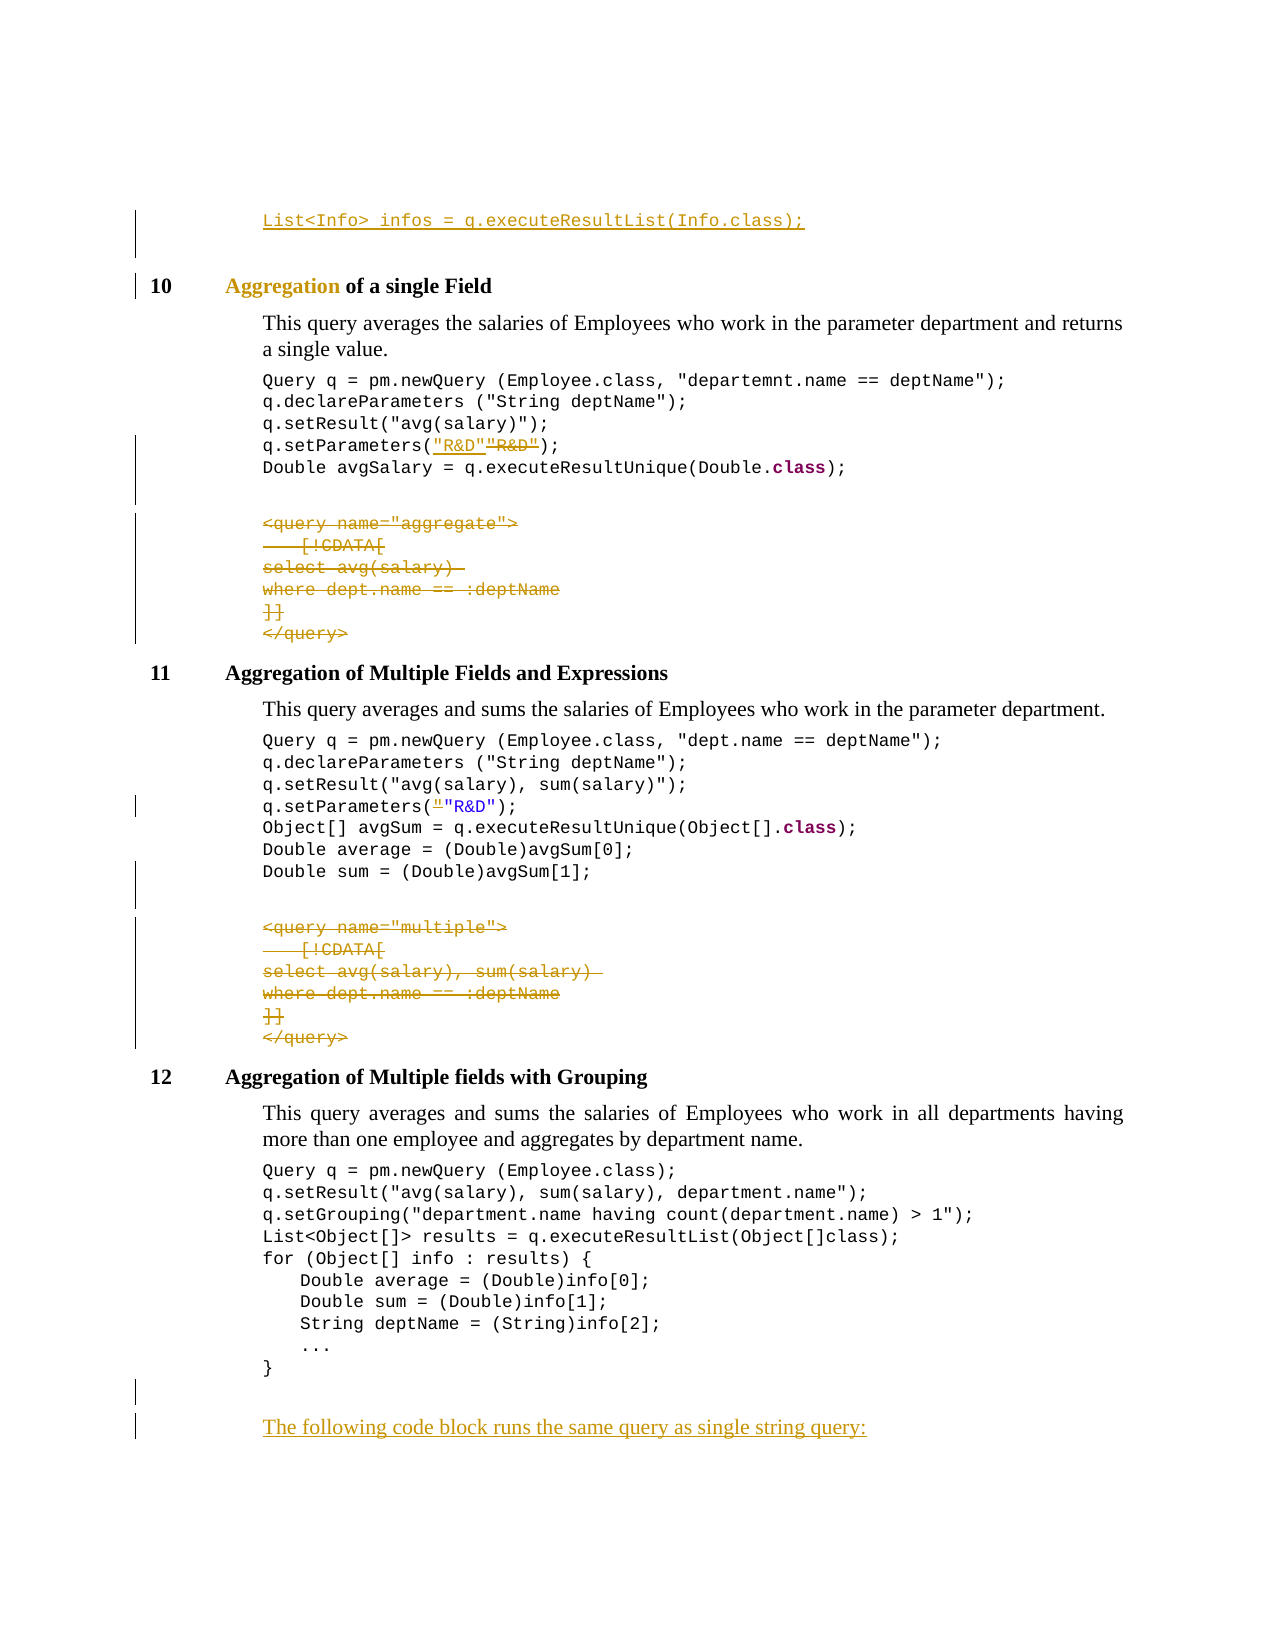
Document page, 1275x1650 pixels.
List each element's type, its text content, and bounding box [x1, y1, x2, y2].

text q.setParameters("R&D"); [262, 435, 1125, 457]
text This query averages the salaries of Employees who work in the parameter department and returns a single value. [262, 309, 1125, 361]
text ... [262, 1335, 1125, 1357]
text for (Object[] info : results) { [262, 1247, 1125, 1269]
text Double average = (Double)avgSum[0]; [262, 839, 1125, 861]
text List<Info> infos = q.executeResultList(Info.class); [262, 210, 1125, 232]
text q.declareParameters ("String deptName"); [262, 391, 1125, 413]
text Query q = pm.newQuery (Employee.class, "dept.name == deptName"); [262, 730, 1125, 752]
text q.declareParameters ("String deptName"); [262, 752, 1125, 773]
text Double sum = (Double)info[1]; [262, 1291, 1125, 1313]
text q.setResult("avg(salary)"); [262, 413, 1125, 435]
text Query q = pm.newQuery (Employee.class, "departemnt.name == deptName"); [262, 369, 1125, 391]
subtitle Aggregation of a single Field [150, 272, 1125, 298]
subtitle Aggregation of Multiple fields with Grouping [150, 1063, 1125, 1089]
text q.setResult("avg(salary), sum(salary)"); [262, 773, 1125, 795]
text Query q = pm.newQuery (Employee.class); [262, 1160, 1125, 1182]
text q.setParameters("R&D"); [262, 795, 1125, 817]
text This query averages and sums the salaries of Employees who work in all departments having more than one employee and aggregates by department name. [262, 1099, 1125, 1152]
text q.setGrouping("department.name having count(department.name) > 1"); [262, 1204, 1125, 1226]
text q.setResult("avg(salary), sum(salary), department.name"); [262, 1182, 1125, 1204]
text Double average = (Double)info[0]; [262, 1269, 1125, 1291]
text This query averages and sums the salaries of Employees who work in the parameter department. [262, 695, 1125, 721]
text String deptName = (String)info[2]; [262, 1313, 1125, 1335]
text Double avgSalary = q.executeResultUnique(Double.class); [262, 457, 1125, 479]
subtitle Aggregation of Multiple Fields and Expressions [150, 659, 1125, 685]
text Object[] avgSum = q.executeResultUnique(Object[].class); [262, 817, 1125, 839]
text Double sum = (Double)avgSum[1]; [262, 861, 1125, 883]
text List<Object[]> results = q.executeResultList(Object[]class); [262, 1226, 1125, 1247]
text The following code block runs the same query as single string query: [262, 1413, 1125, 1439]
text } [262, 1357, 1125, 1379]
